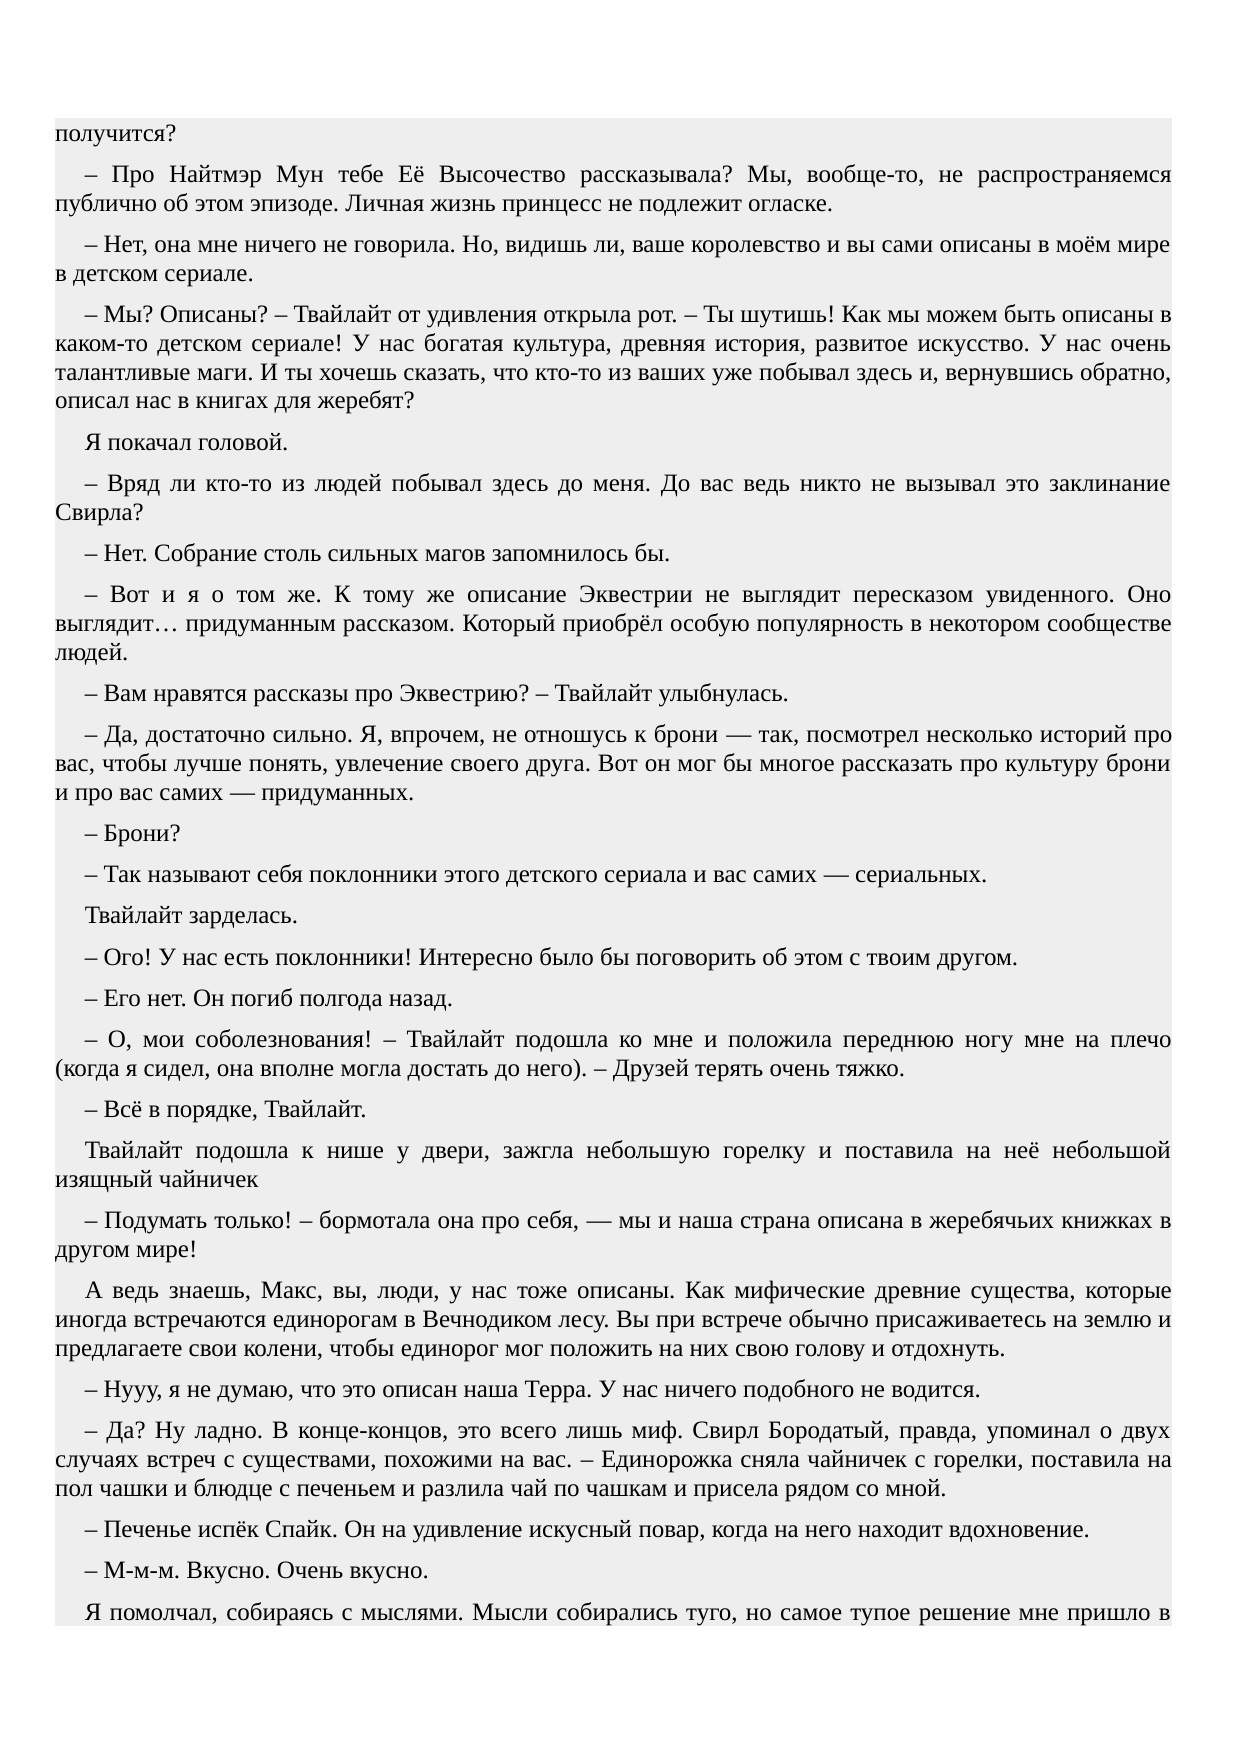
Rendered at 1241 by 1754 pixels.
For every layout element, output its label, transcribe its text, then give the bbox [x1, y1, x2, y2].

text Твайлайт зарделась. [55, 901, 1172, 929]
text – Вряд ли кто-то из людей побывал здесь до меня. До вас ведь никто не вызывал это заклинание Свирла? [55, 468, 1172, 526]
text – Да, достаточно сильно. Я, впрочем, не отношусь к брони — так, посмотрел несколько историй про вас, чтобы лучше понять, увлечение своего друга. Вот он мог бы многое рассказать про культуру брони и про вас самих — придуманных. [55, 719, 1172, 806]
text – Ого! У нас есть поклонники! Интересно было бы поговорить об этом с твоим другом. [55, 942, 1172, 971]
text – Мы? Описаны? – Твайлайт от удивления открыла рот. – Ты шутишь! Как мы можем быть описаны в каком-то детском сериале! У нас богатая культура, древняя история, развитое искусство. У нас очень талантливые маги. И ты хочешь сказать, что кто-то из ваших уже побывал здесь и, вернувшись обратно, описал нас в книгах для жеребят? [55, 299, 1172, 414]
text – Нет, она мне ничего не говорила. Но, видишь ли, ваше королевство и вы сами описаны в моём мире в детском сериале. [55, 229, 1172, 287]
text – Да? Ну ладно. В конце-концов, это всего лишь миф. Свирл Бородатый, правда, упоминал о двух случаях встреч с существами, похожими на вас. – Единорожка сняла чайничек с горелки, поставила на пол чашки и блюдце с печеньем и разлила чай по чашкам и присела рядом со мной. [55, 1416, 1172, 1502]
text – Брони? [55, 818, 1172, 847]
text – Нет. Собрание столь сильных магов запомнилось бы. [55, 538, 1172, 567]
text – Печенье испёк Спайк. Он на удивление искусный повар, когда на него находит вдохновение. [55, 1514, 1172, 1543]
text – Его нет. Он погиб полгода назад. [55, 983, 1172, 1012]
text – Вот и я о том же. К тому же описание Эквестрии не выглядит пересказом увиденного. Оно выглядит… придуманным рассказом. Который приобрёл особую популярность в некотором сообществе людей. [55, 579, 1172, 666]
text – Так называют себя поклонники этого детского сериала и вас самих — сериальных. [55, 859, 1172, 888]
text – О, мои соболезнования! – Твайлайт подошла ко мне и положила переднюю ногу мне на плечо (когда я сидел, она вполне могла достать до него). – Друзей терять очень тяжко. [55, 1024, 1172, 1082]
text Я помолчал, собираясь с мыслями. Мысли собирались туго, но самое тупое решение мне пришло в [55, 1597, 1172, 1626]
text Твайлайт подошла к нише у двери, зажгла небольшую горелку и поставила на неё небольшой изящный чайничек [55, 1136, 1172, 1193]
text Я покачал головой. [55, 427, 1172, 456]
text – Подумать только! – бормотала она про себя, — мы и наша страна описана в жеребячьих книжках в другом мире! [55, 1206, 1172, 1263]
text А ведь знаешь, Макс, вы, люди, у нас тоже описаны. Как мифические древние существа, которые иногда встречаются единорогам в Вечнодиком лесу. Вы при встрече обычно присаживаетесь на землю и предлагаете свои колени, чтобы единорог мог положить на них свою голову и отдохнуть. [55, 1276, 1172, 1362]
text – Про Найтмэр Мун тебе Её Высочество рассказывала? Мы, вообще-то, не распространяемся публично об этом эпизоде. Личная жизнь принцесс не подлежит огласке. [55, 159, 1172, 217]
text получится? [55, 118, 1172, 147]
text – Вам нравятся рассказы про Эквестрию? – Твайлайт улыбнулась. [55, 678, 1172, 707]
text – Нууу, я не думаю, что это описан наша Терра. У нас ничего подобного не водится. [55, 1374, 1172, 1403]
text – М-м-м. Вкусно. Очень вкусно. [55, 1556, 1172, 1584]
text – Всё в порядке, Твайлайт. [55, 1094, 1172, 1123]
